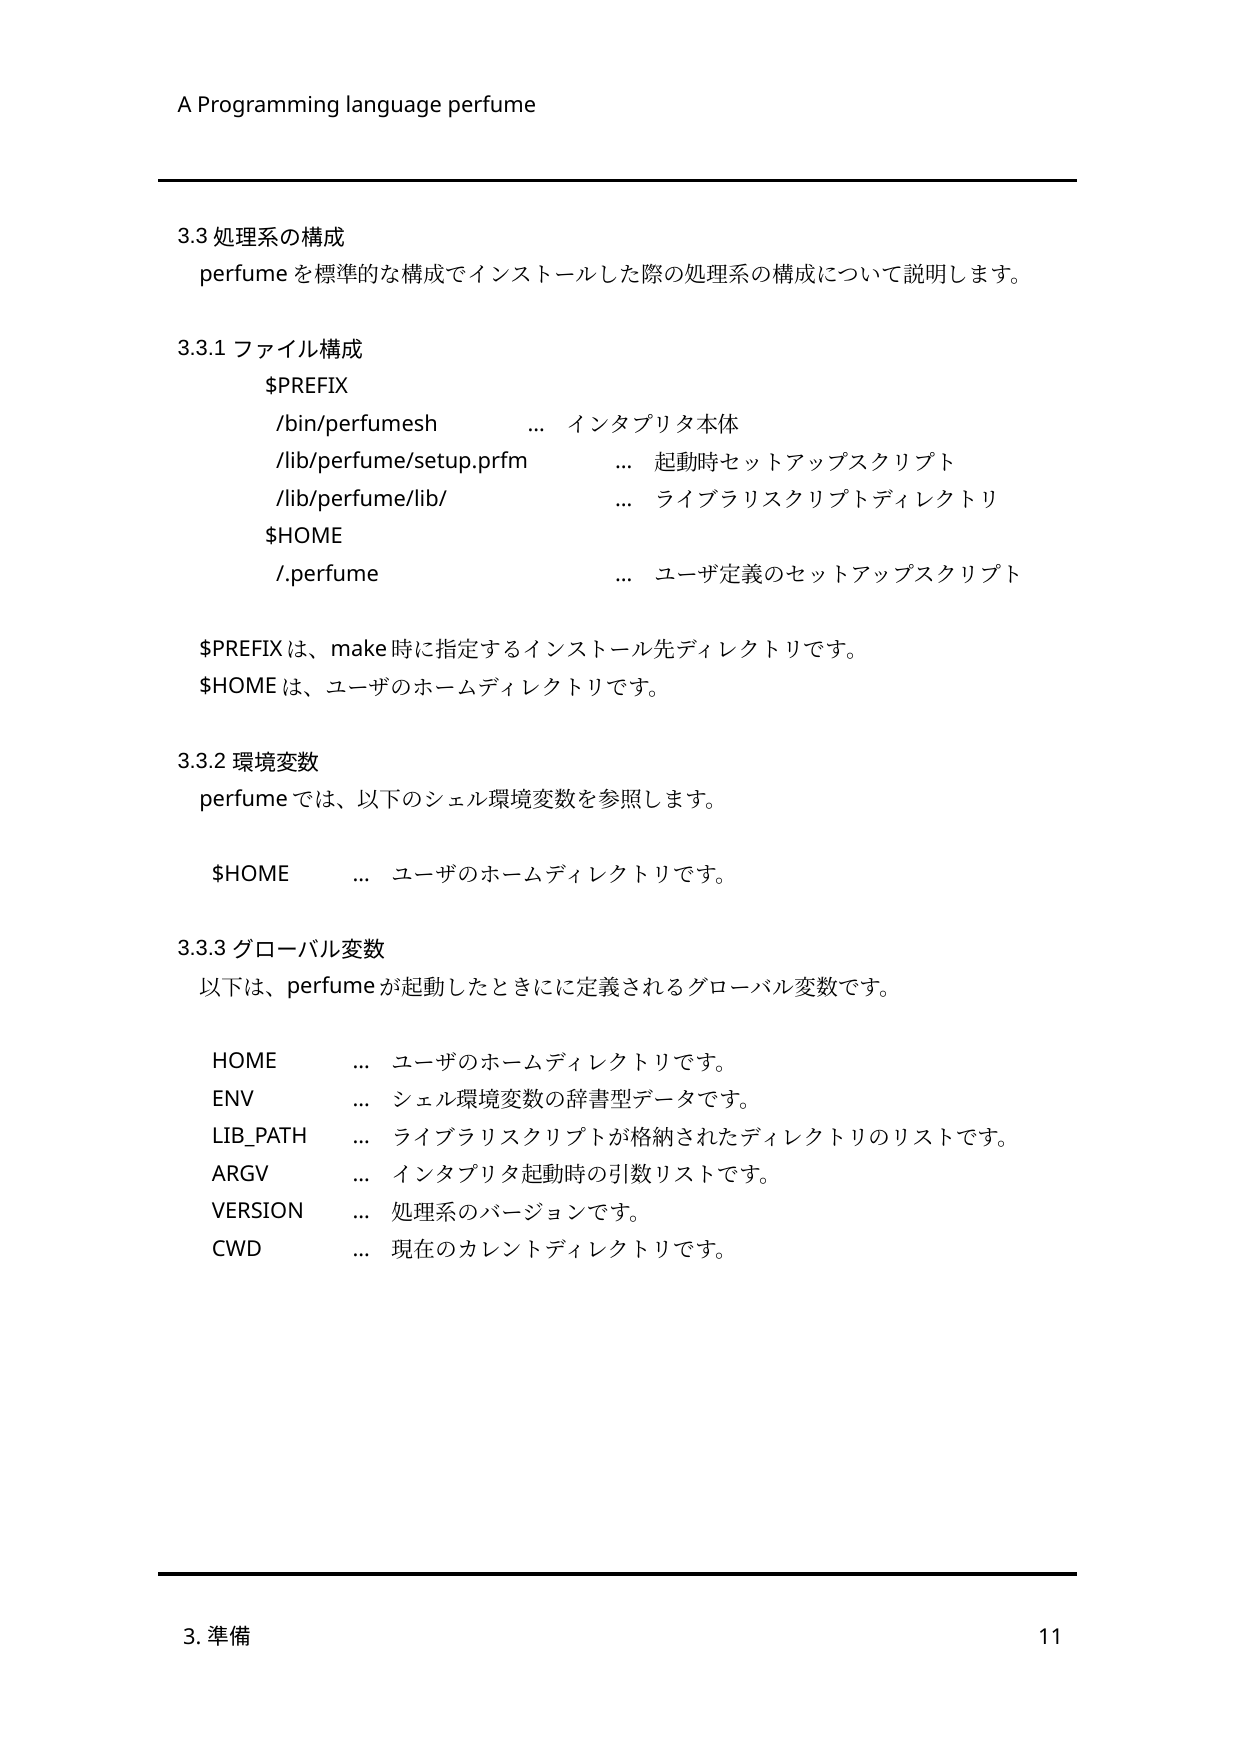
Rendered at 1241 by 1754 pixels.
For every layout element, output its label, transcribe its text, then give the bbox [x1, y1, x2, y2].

text $HOME … ユーザのホームディレクトリです。 [177, 854, 1063, 892]
text perfumeでは、以下のシェル環境変数を参照します。 [177, 779, 1063, 817]
text /lib/perfume/lib/ … ライブラリスクリプトディレクトリ [265, 479, 1063, 517]
text 以下は、perfumeが起動したときにに定義されるグローバル変数です。 [177, 967, 1063, 1004]
text HOME … ユーザのホームディレクトリです。 [177, 1042, 1063, 1079]
text ARGV … インタプリタ起動時の引数リストです。 [177, 1154, 1063, 1192]
text VERSION … 処理系のバージョンです。 [177, 1192, 1063, 1229]
text /.perfume … ユーザ定義のセットアップスクリプト [265, 554, 1063, 592]
text LIB_PATH … ライブラリスクリプトが格納されたディレクトリのリストです。 [177, 1117, 1063, 1154]
text $HOME [265, 517, 1063, 554]
subtitle 3.3.1 ファイル構成 [177, 329, 1063, 367]
subtitle 3.3.2 環境変数 [177, 742, 1063, 779]
text $PREFIX [265, 367, 1063, 404]
text perfumeを標準的な構成でインストールした際の処理系の構成について説明します。 [177, 254, 1063, 292]
text /lib/perfume/setup.prfm … 起動時セットアップスクリプト [265, 442, 1063, 479]
text $PREFIXは、make時に指定するインストール先ディレクトリです。 [177, 629, 1063, 667]
subtitle 3.3.3 グローバル変数 [177, 929, 1063, 967]
subtitle 3.3 処理系の構成 [177, 217, 1063, 254]
text ENV … シェル環境変数の辞書型データです。 [177, 1079, 1063, 1117]
text $HOMEは、ユーザのホームディレクトリです。 [177, 667, 1063, 704]
text CWD … 現在のカレントディレクトリです。 [177, 1229, 1063, 1267]
text /bin/perfumesh … インタプリタ本体 [265, 404, 1063, 442]
